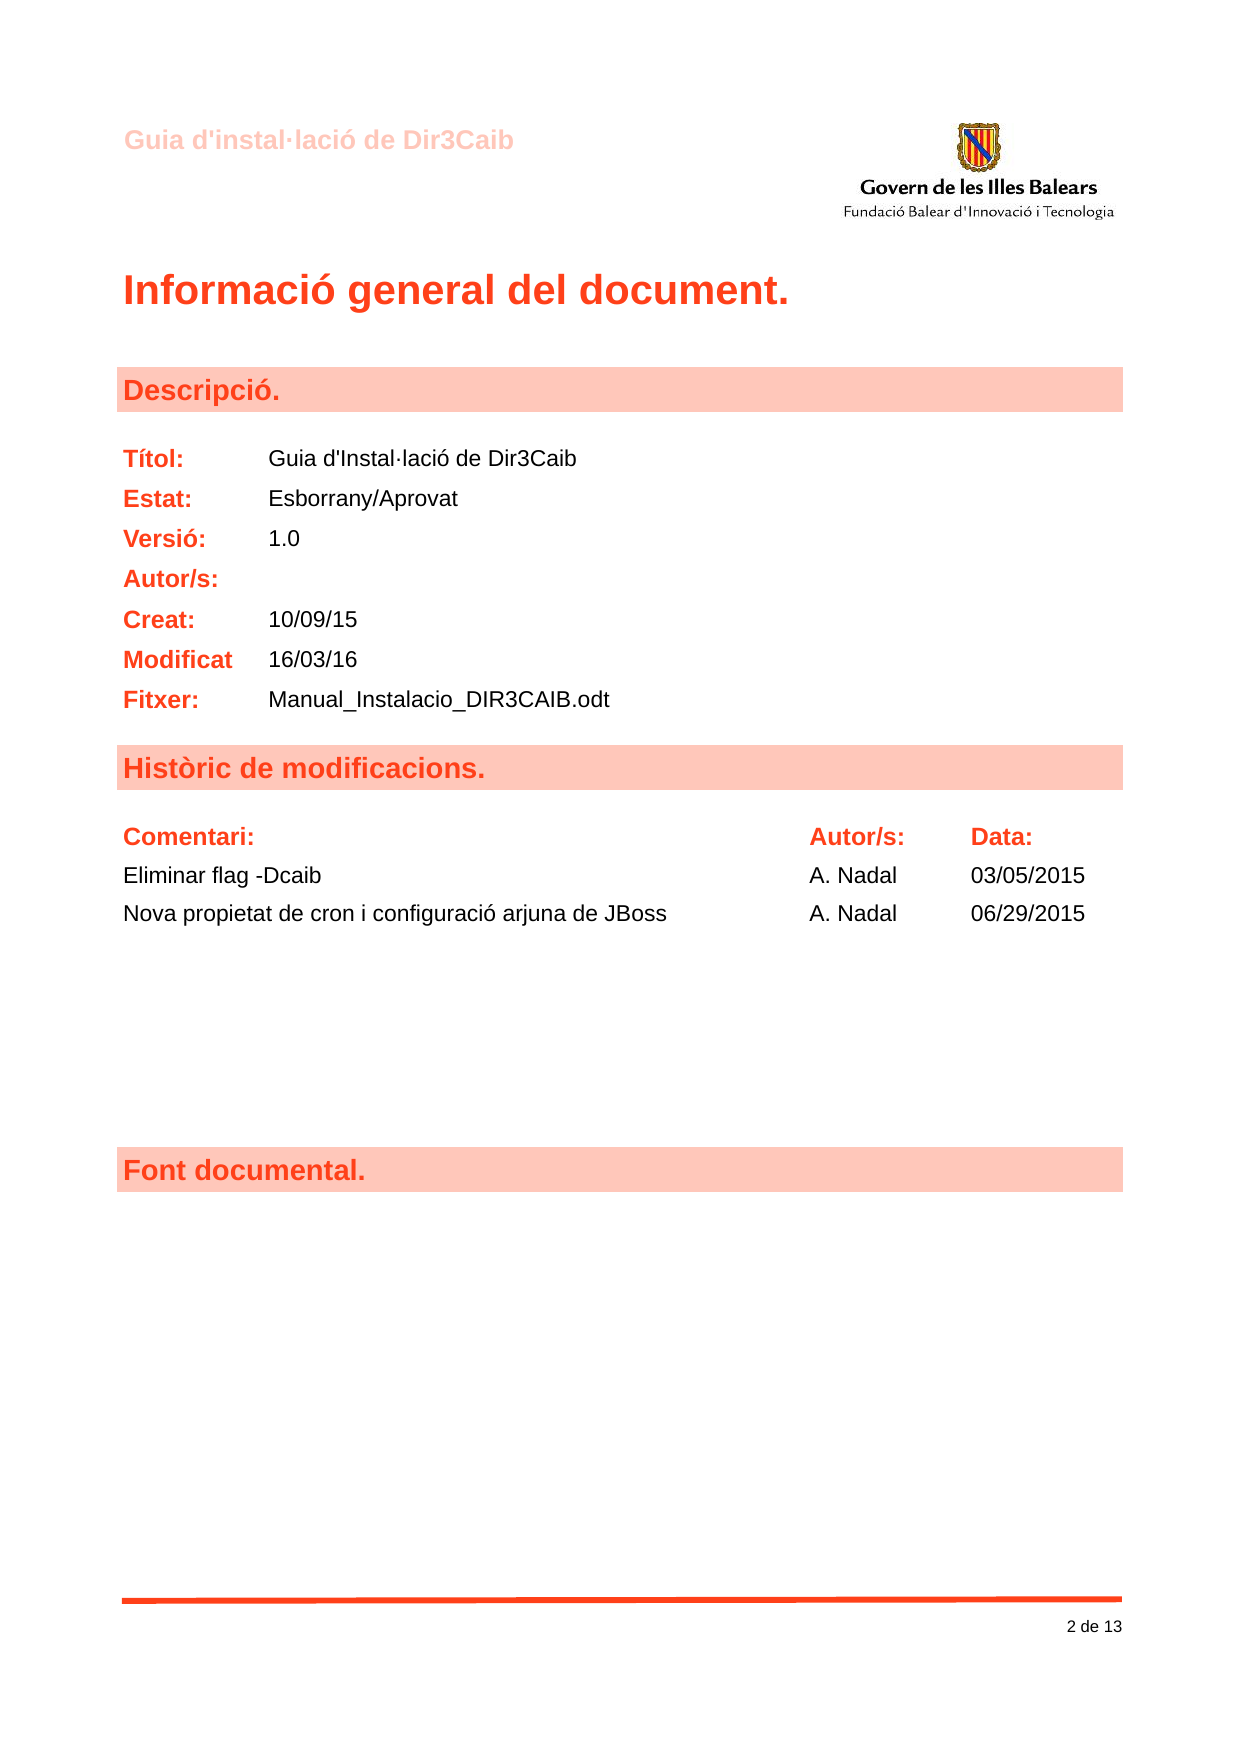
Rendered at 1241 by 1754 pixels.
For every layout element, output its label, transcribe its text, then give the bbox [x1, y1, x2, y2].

table_cell Autor/s: [803, 816, 965, 856]
table_cell [117, 1293, 1123, 1331]
table_cell [965, 1008, 1123, 1045]
table_cell Estat: [117, 478, 262, 518]
table_cell Data: [965, 816, 1123, 856]
table_cell [803, 932, 965, 970]
table_header Informació general del document. [117, 260, 1123, 367]
table_cell [117, 720, 1123, 745]
table_cell [117, 412, 1123, 438]
table_cell [117, 790, 1123, 816]
table_cell [117, 1192, 1123, 1218]
table_cell [117, 1121, 1123, 1147]
table_cell 09/10/15 [262, 599, 1123, 639]
table_cell A. Nadal [803, 894, 965, 932]
table_cell 1.0 [262, 519, 1123, 559]
table_cell [117, 970, 803, 1008]
table_cell [803, 1008, 965, 1045]
table_cell [803, 1083, 965, 1121]
table_cell Guia d'Instal·lació de Dir3Caib [262, 438, 1123, 478]
table_cell [117, 1218, 1123, 1256]
table_cell [117, 932, 803, 970]
table_cell Títol: [117, 438, 262, 478]
picture [840, 123, 1117, 220]
table_cell 05/03/2015 [965, 856, 1123, 894]
table_cell Comentari: [117, 816, 803, 856]
table_cell [117, 1045, 803, 1083]
table_cell [117, 1331, 1123, 1369]
table_cell [803, 970, 965, 1008]
table_cell Modificat [117, 639, 262, 679]
table_cell [965, 970, 1123, 1008]
table_cell [965, 1083, 1123, 1121]
table_cell [262, 559, 1123, 599]
table_cell 16/03/16 [262, 639, 1123, 679]
table_cell Creat: [117, 599, 262, 639]
table_cell [965, 932, 1123, 970]
table_cell [117, 1008, 803, 1045]
table_cell Eliminar flag -Dcaib [117, 856, 803, 894]
table_cell Històric de modificacions. [117, 745, 1123, 790]
table_cell [965, 1045, 1123, 1083]
table_cell [117, 1083, 803, 1121]
table_cell 29/06/2015 [965, 894, 1123, 932]
table_cell Descripció. [117, 367, 1123, 412]
table_cell [803, 1045, 965, 1083]
table_cell A. Nadal [803, 856, 965, 894]
table_cell [117, 1256, 1123, 1293]
table_cell Nova propietat de cron i configuració arjuna de JBoss [117, 894, 803, 932]
table_cell Font documental. [117, 1147, 1123, 1192]
table_cell Esborrany/Aprovat [262, 478, 1123, 518]
table_cell Fitxer: [117, 679, 262, 719]
table_cell Autor/s: [117, 559, 262, 599]
table_cell Versió: [117, 519, 262, 559]
table_cell Manual_Instalacio_DIR3CAIB.odt [262, 679, 1123, 719]
